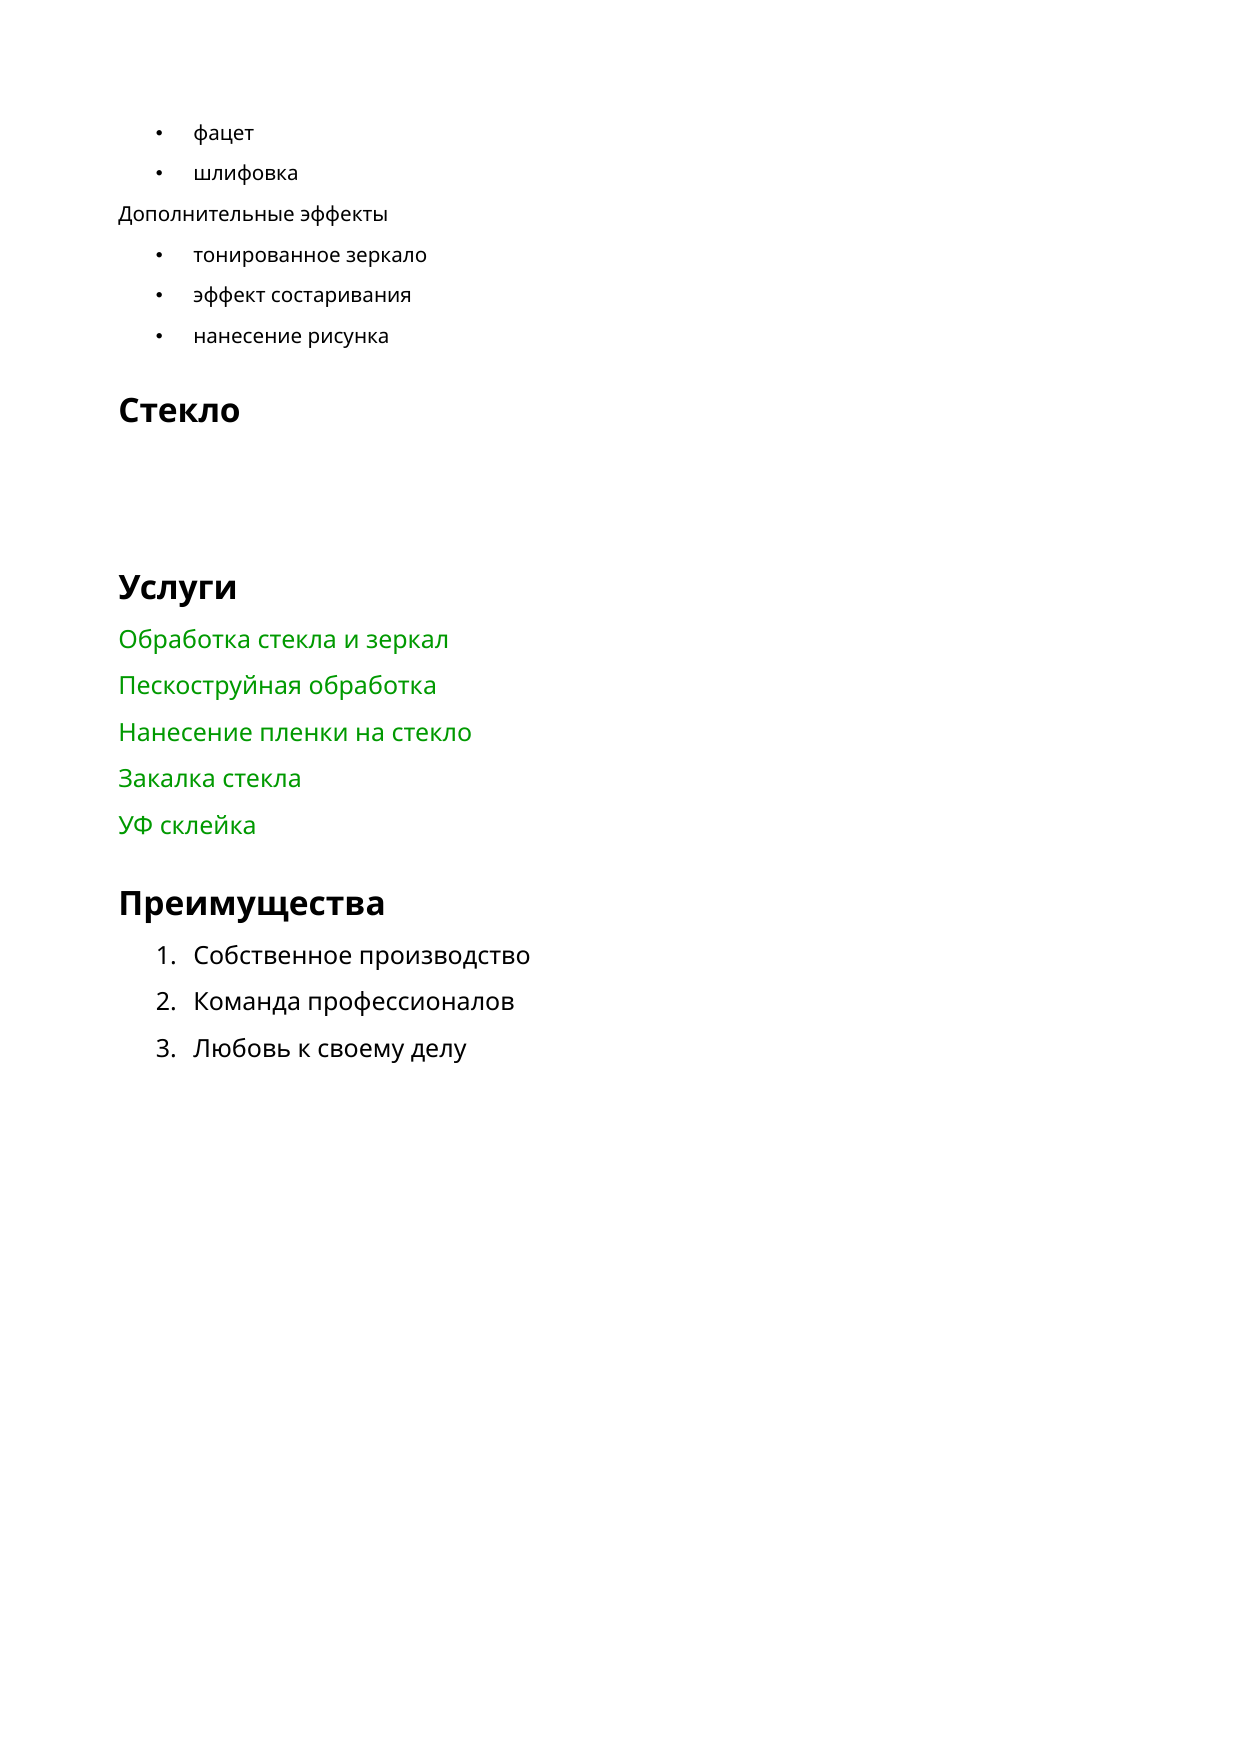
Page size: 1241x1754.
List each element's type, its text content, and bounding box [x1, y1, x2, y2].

text Закалка стекла [118, 761, 1122, 795]
list Собственное производство [156, 937, 1122, 972]
text Нанесение пленки на стекло [118, 714, 1122, 749]
list фацет [156, 118, 1122, 146]
text Пескоструйная обработка [118, 668, 1122, 702]
list шлифовка [156, 159, 1122, 187]
list нанесение рисунка [156, 321, 1122, 349]
list Команда профессионалов [156, 984, 1122, 1018]
text Обработка стекла и зеркал [118, 621, 1122, 656]
list Любовь к своему делу [156, 1031, 1122, 1065]
subtitle Стекло [118, 387, 1122, 433]
text УФ склейка [118, 808, 1122, 842]
subtitle Услуги [118, 563, 1122, 609]
subtitle Преимущества [118, 879, 1122, 925]
text Дополнительные эффекты [118, 199, 1122, 227]
list эффект состаривания [156, 281, 1122, 309]
list тонированное зеркало [156, 240, 1122, 268]
